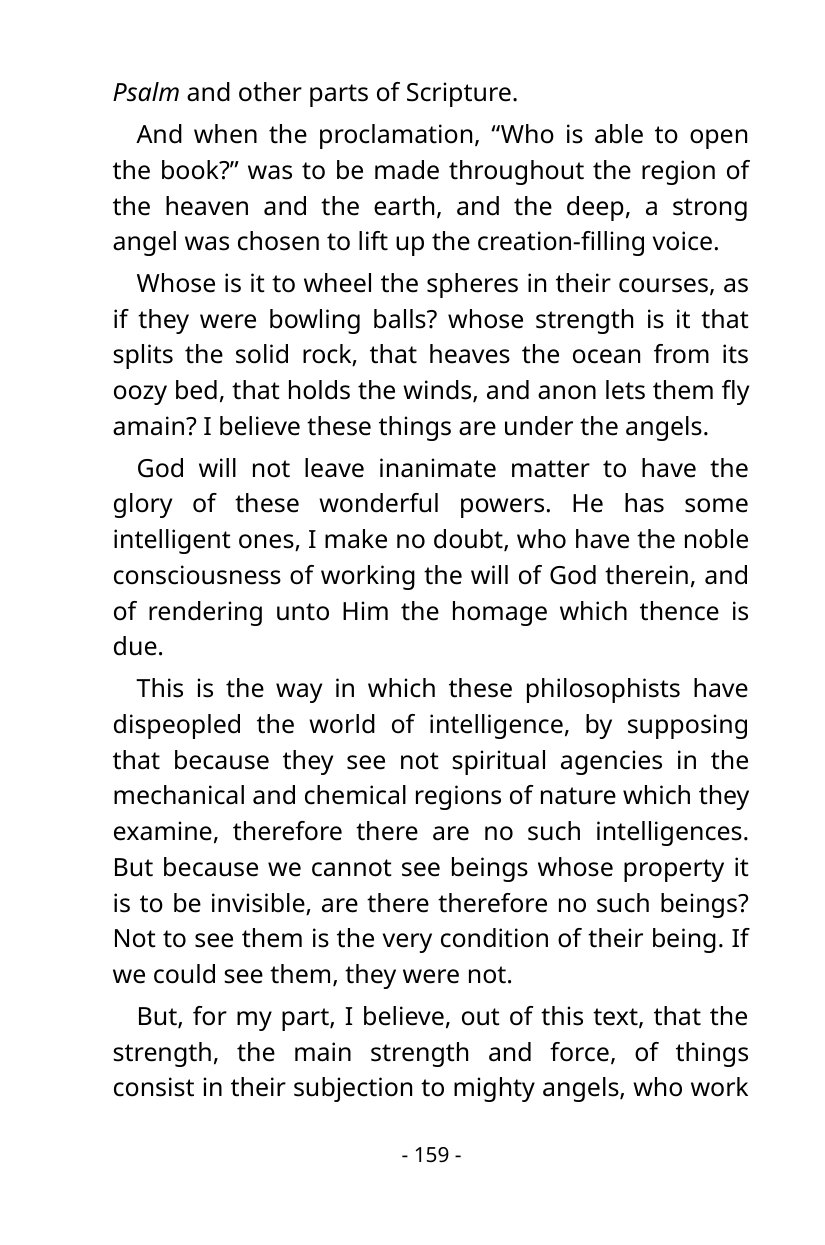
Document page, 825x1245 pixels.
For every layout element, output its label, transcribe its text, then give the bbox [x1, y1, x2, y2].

text Whose is it to wheel the spheres in their courses, as if they were bowling balls? whose strength is it that splits the solid rock, that heaves the ocean from its oozy bed, that holds the winds, and anon lets them fly amain? I believe these things are under the angels. [112, 266, 750, 443]
text This is the way in which these philosophists have dispeopled the world of intelligence, by supposing that because they see not spiritual agencies in the mechanical and chemical regions of nature which they examine, therefore there are no such intelligences. But because we cannot see beings whose property it is to be invisible, are there therefore no such beings? Not to see them is the very condition of their being. If we could see them, they were not. [112, 671, 750, 991]
text But, for my part, I believe, out of this text, that the strength, the main strength and force, of things consist in their subjection to mighty angels, who work [112, 998, 750, 1104]
text And when the proclamation, “Who is able to open the book?” was to be made throughout the region of the heaven and the earth, and the deep, a strong angel was chosen to lift up the creation-filling voice. [112, 117, 750, 258]
text God will not leave inanimate matter to have the glory of these wonderful powers. He has some intelligent ones, I make no doubt, who have the noble consciousness of working the will of God therein, and of rendering unto Him the homage which thence is due. [112, 450, 750, 663]
text Psalm and other parts of Scripture. [112, 75, 750, 109]
